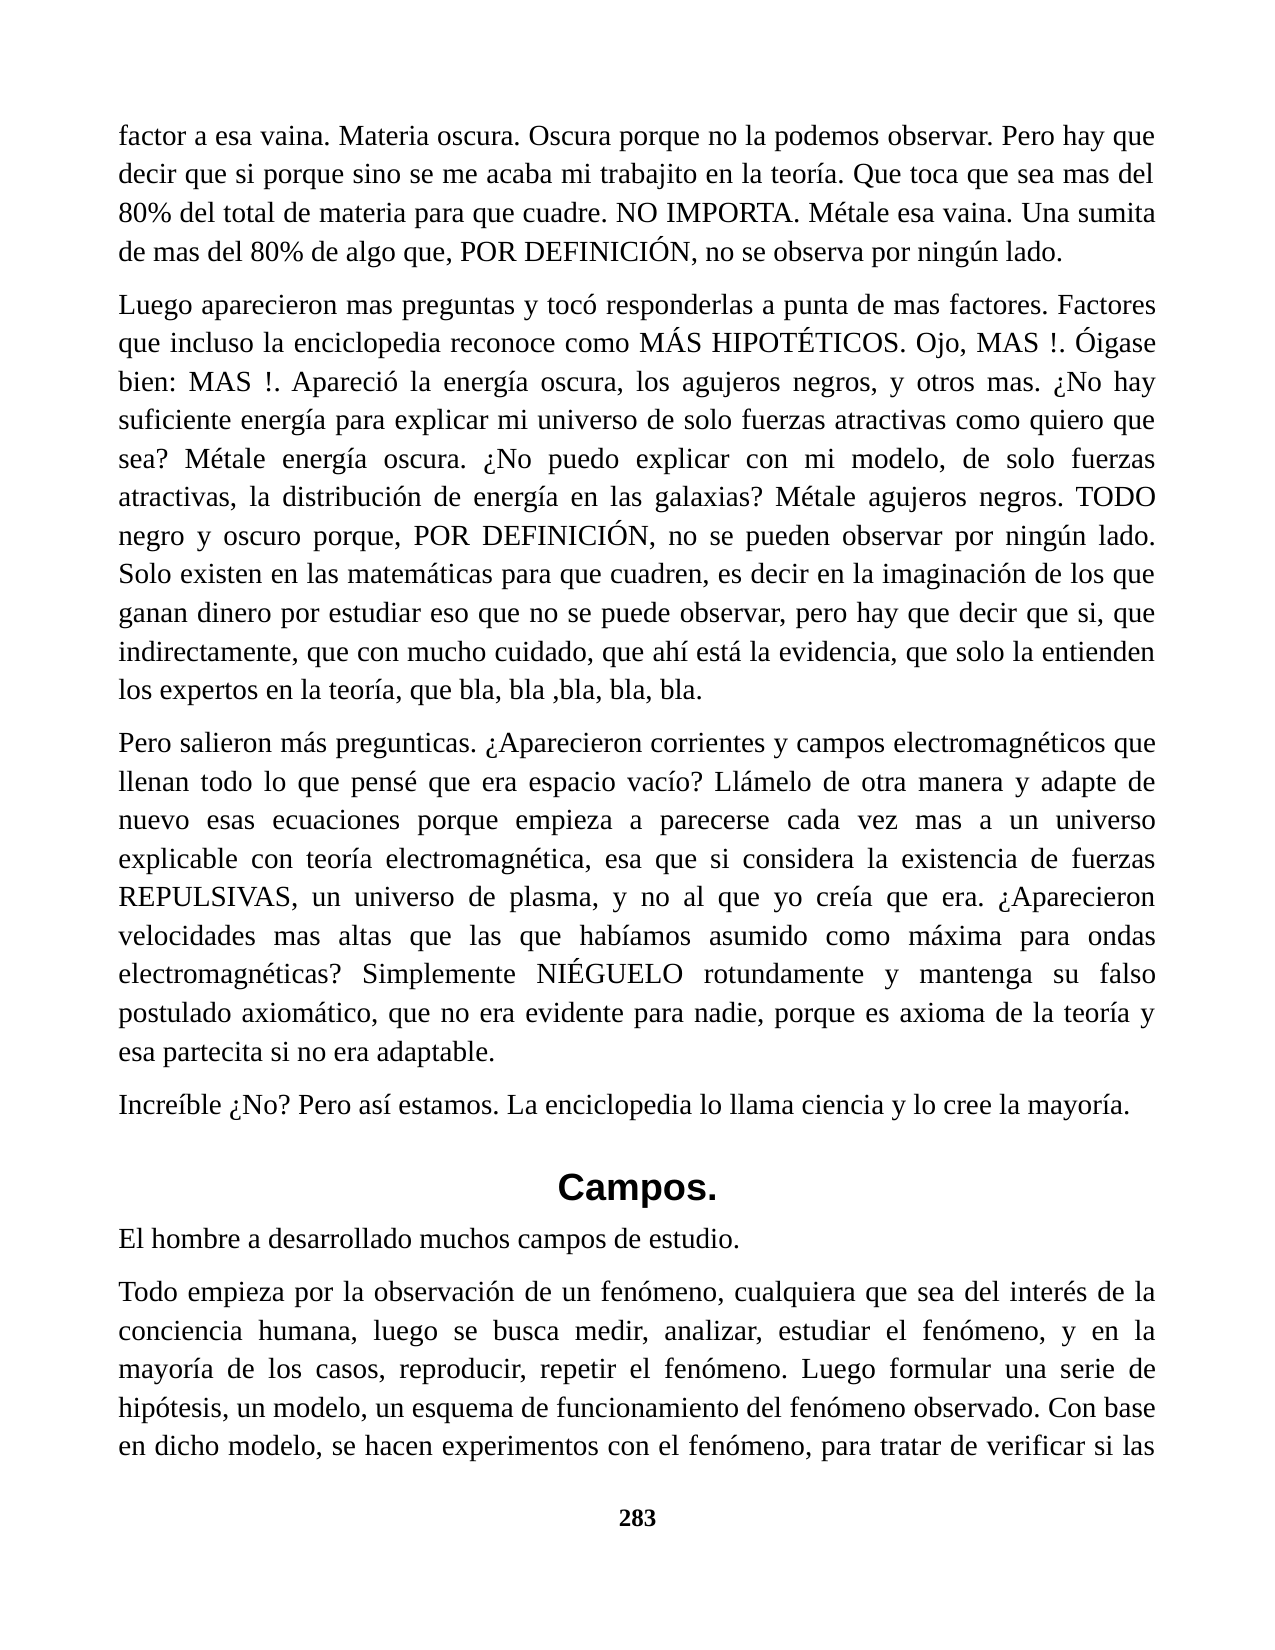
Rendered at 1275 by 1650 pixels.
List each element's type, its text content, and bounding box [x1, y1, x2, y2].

text Pero salieron más pregunticas. ¿Aparecieron corrientes y campos electromagnéticos que llenan todo lo que pensé que era espacio vacío? Llámelo de otra manera y adapte de nuevo esas ecuaciones porque empieza a parecerse cada vez mas a un universo explicable con teoría electromagnética, esa que si considera la existencia de fuerzas REPULSIVAS, un universo de plasma, y no al que yo creía que era. ¿Aparecieron velocidades mas altas que las que habíamos asumido como máxima para ondas electromagnéticas? Simplemente NIÉGUELO rotundamente y mantenga su falso postulado axiomático, que no era evidente para nadie, porque es axioma de la teoría y esa partecita si no era adaptable. [118, 725, 1157, 1067]
text Todo empieza por la observación de un fenómeno, cualquiera que sea del interés de la conciencia humana, luego se busca medir, analizar, estudiar el fenómeno, y en la mayoría de los casos, reproducir, repetir el fenómeno. Luego formular una serie de hipótesis, un modelo, un esquema de funcionamiento del fenómeno observado. Con base en dicho modelo, se hacen experimentos con el fenómeno, para tratar de verificar si las [118, 1274, 1157, 1462]
text factor a esa vaina. Materia oscura. Oscura porque no la podemos observar. Pero hay que decir que si porque sino se me acaba mi trabajito en la teoría. Que toca que sea mas del 80% del total de materia para que cuadre. NO IMPORTA. Métale esa vaina. Una sumita de mas del 80% de algo que, POR DEFINICIÓN, no se observa por ningún lado. [118, 118, 1157, 267]
subtitle Campos. [118, 1165, 1157, 1209]
text El hombre a desarrollado muchos campos de estudio. [118, 1221, 1157, 1255]
text Increíble ¿No? Pero así estamos. La enciclopedia lo llama ciencia y lo cree la mayoría. [118, 1087, 1157, 1120]
text Luego aparecieron mas preguntas y tocó responderlas a punta de mas factores. Factores que incluso la enciclopedia reconoce como MÁS HIPOTÉTICOS. Ojo, MAS !. Óigase bien: MAS !. Apareció la energía oscura, los agujeros negros, y otros mas. ¿No hay suficiente energía para explicar mi universo de solo fuerzas atractivas como quiero que sea? Métale energía oscura. ¿No puedo explicar con mi modelo, de solo fuerzas atractivas, la distribución de energía en las galaxias? Métale agujeros negros. TODO negro y oscuro porque, POR DEFINICIÓN, no se pueden observar por ningún lado. Solo existen en las matemáticas para que cuadren, es decir en la imaginación de los que ganan dinero por estudiar eso que no se puede observar, pero hay que decir que si, que indirectamente, que con mucho cuidado, que ahí está la evidencia, que solo la entienden los expertos en la teoría, que bla, bla ,bla, bla, bla. [118, 287, 1157, 706]
